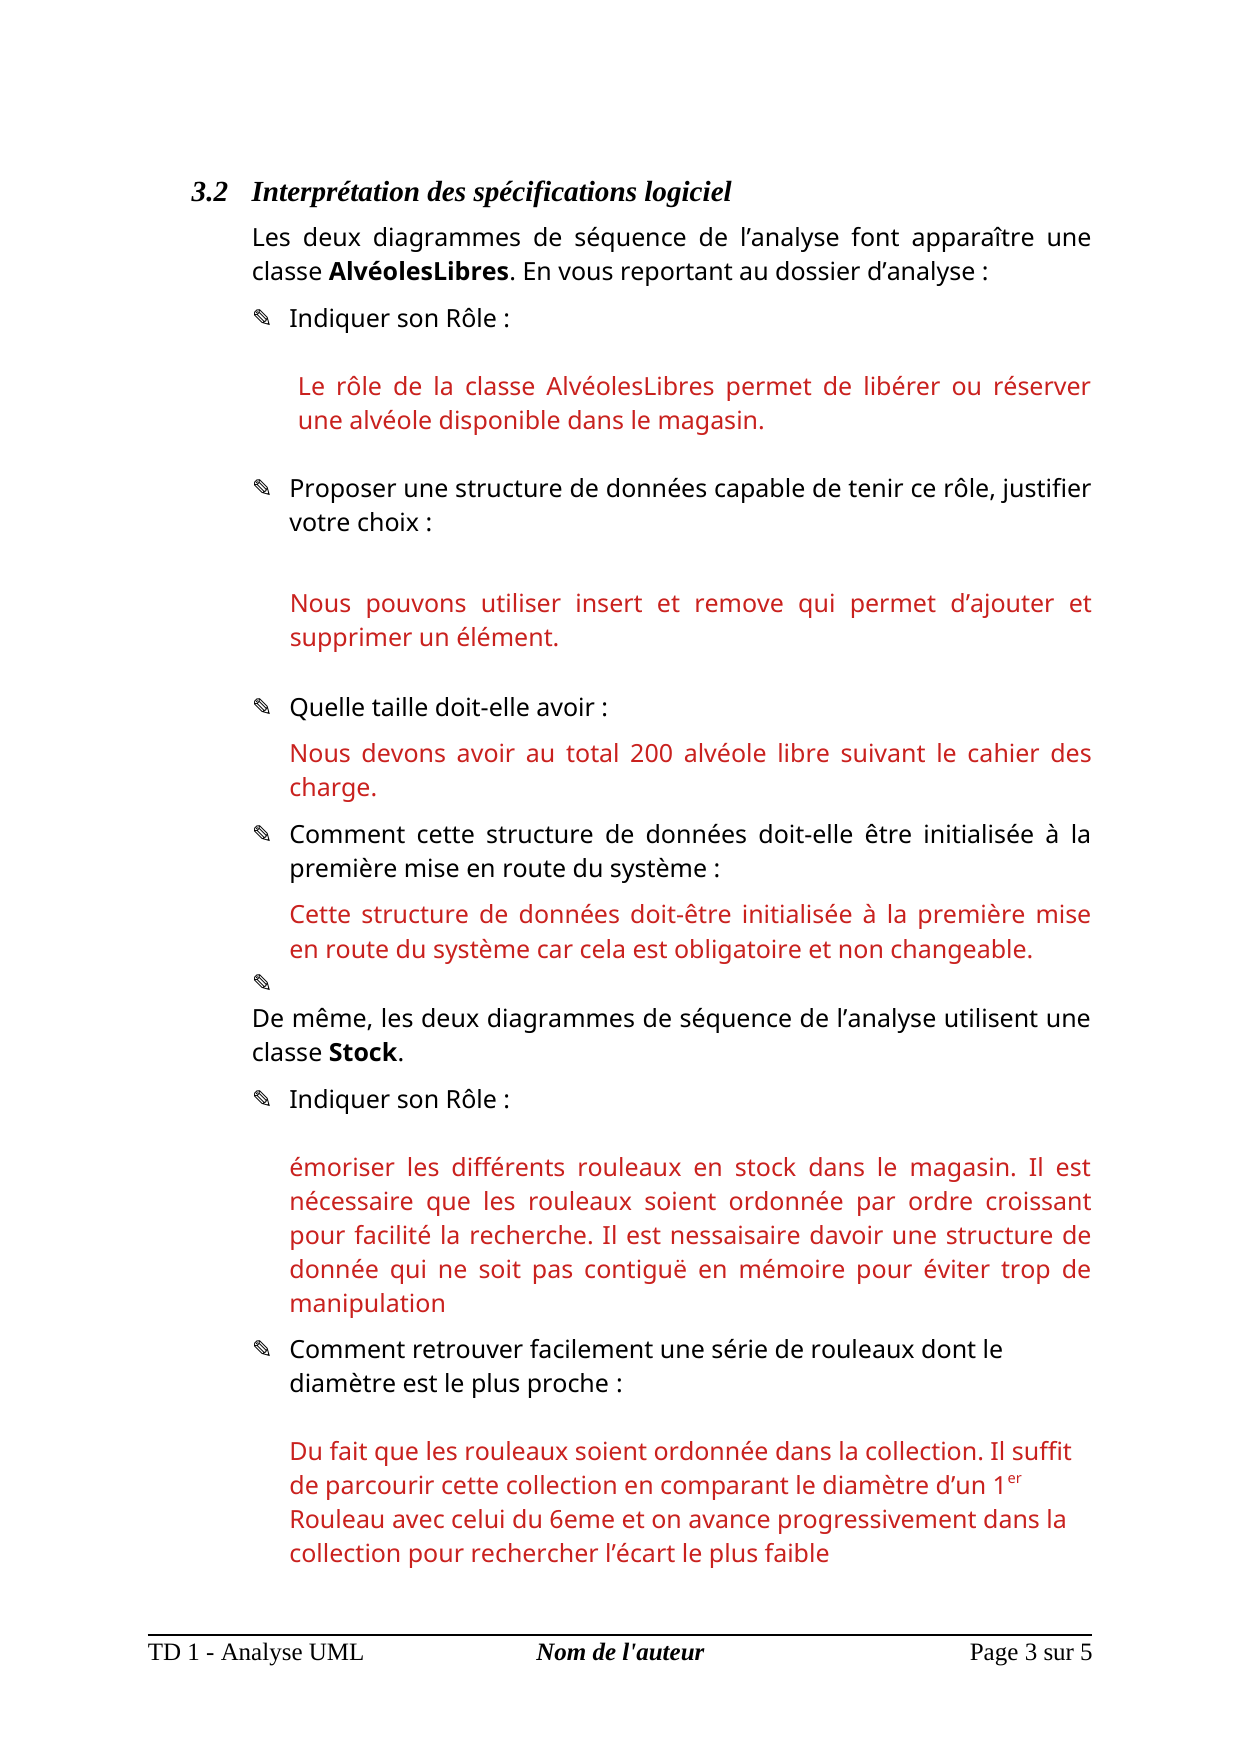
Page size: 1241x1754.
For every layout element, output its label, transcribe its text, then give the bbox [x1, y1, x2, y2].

subtitle Interprétation des spécifications logiciel [191, 175, 1092, 207]
list Indiquer son Rôle : [252, 1081, 1092, 1115]
list Comment retrouver facilement une série de rouleaux dont le diamètre est le plus proche : [252, 1331, 1092, 1399]
text De même, les deux diagrammes de séquence de l’analyse utilisent une classe Stock. [252, 1001, 1092, 1069]
list Proposer une structure de données capable de tenir ce rôle, justifier votre choix : [252, 471, 1092, 539]
text Le rôle de la classe AlvéolesLibres permet de libérer ou réserver une alvéole disponible dans le magasin. [298, 368, 1092, 437]
list Cette structure de données doit-être initialisée à la première mise en route du système car cela est obligatoire et non changeable. [252, 897, 1092, 965]
list Indiquer son Rôle : [252, 300, 1092, 334]
list Quelle taille doit-elle avoir : [252, 689, 1092, 723]
list Du fait que les rouleaux soient ordonnée dans la collection. Il suffit de parcourir cette collection en comparant le diamètre d’un 1er Rouleau avec celui du 6eme et on avance progressivement dans la collection pour rechercher l’écart le plus faible [252, 1434, 1092, 1570]
text Nous pouvons utiliser insert et remove qui permet d’ajouter et supprimer un élément. [289, 586, 1092, 654]
list émoriser les différents rouleaux en stock dans le magasin. Il est nécessaire que les rouleaux soient ordonnée par ordre croissant pour facilité la recherche. Il est nessaisaire davoir une structure de donnée qui ne soit pas contiguë en mémoire pour éviter trop de manipulation [252, 1149, 1092, 1320]
list Comment cette structure de données doit-elle être initialisée à la première mise en route du système : [252, 817, 1092, 885]
list Nous devons avoir au total 200 alvéole libre suivant le cahier des charge. [252, 736, 1092, 804]
text Les deux diagrammes de séquence de l’analyse font apparaître une classe AlvéolesLibres. En vous reportant au dossier d’analyse : [252, 220, 1092, 288]
